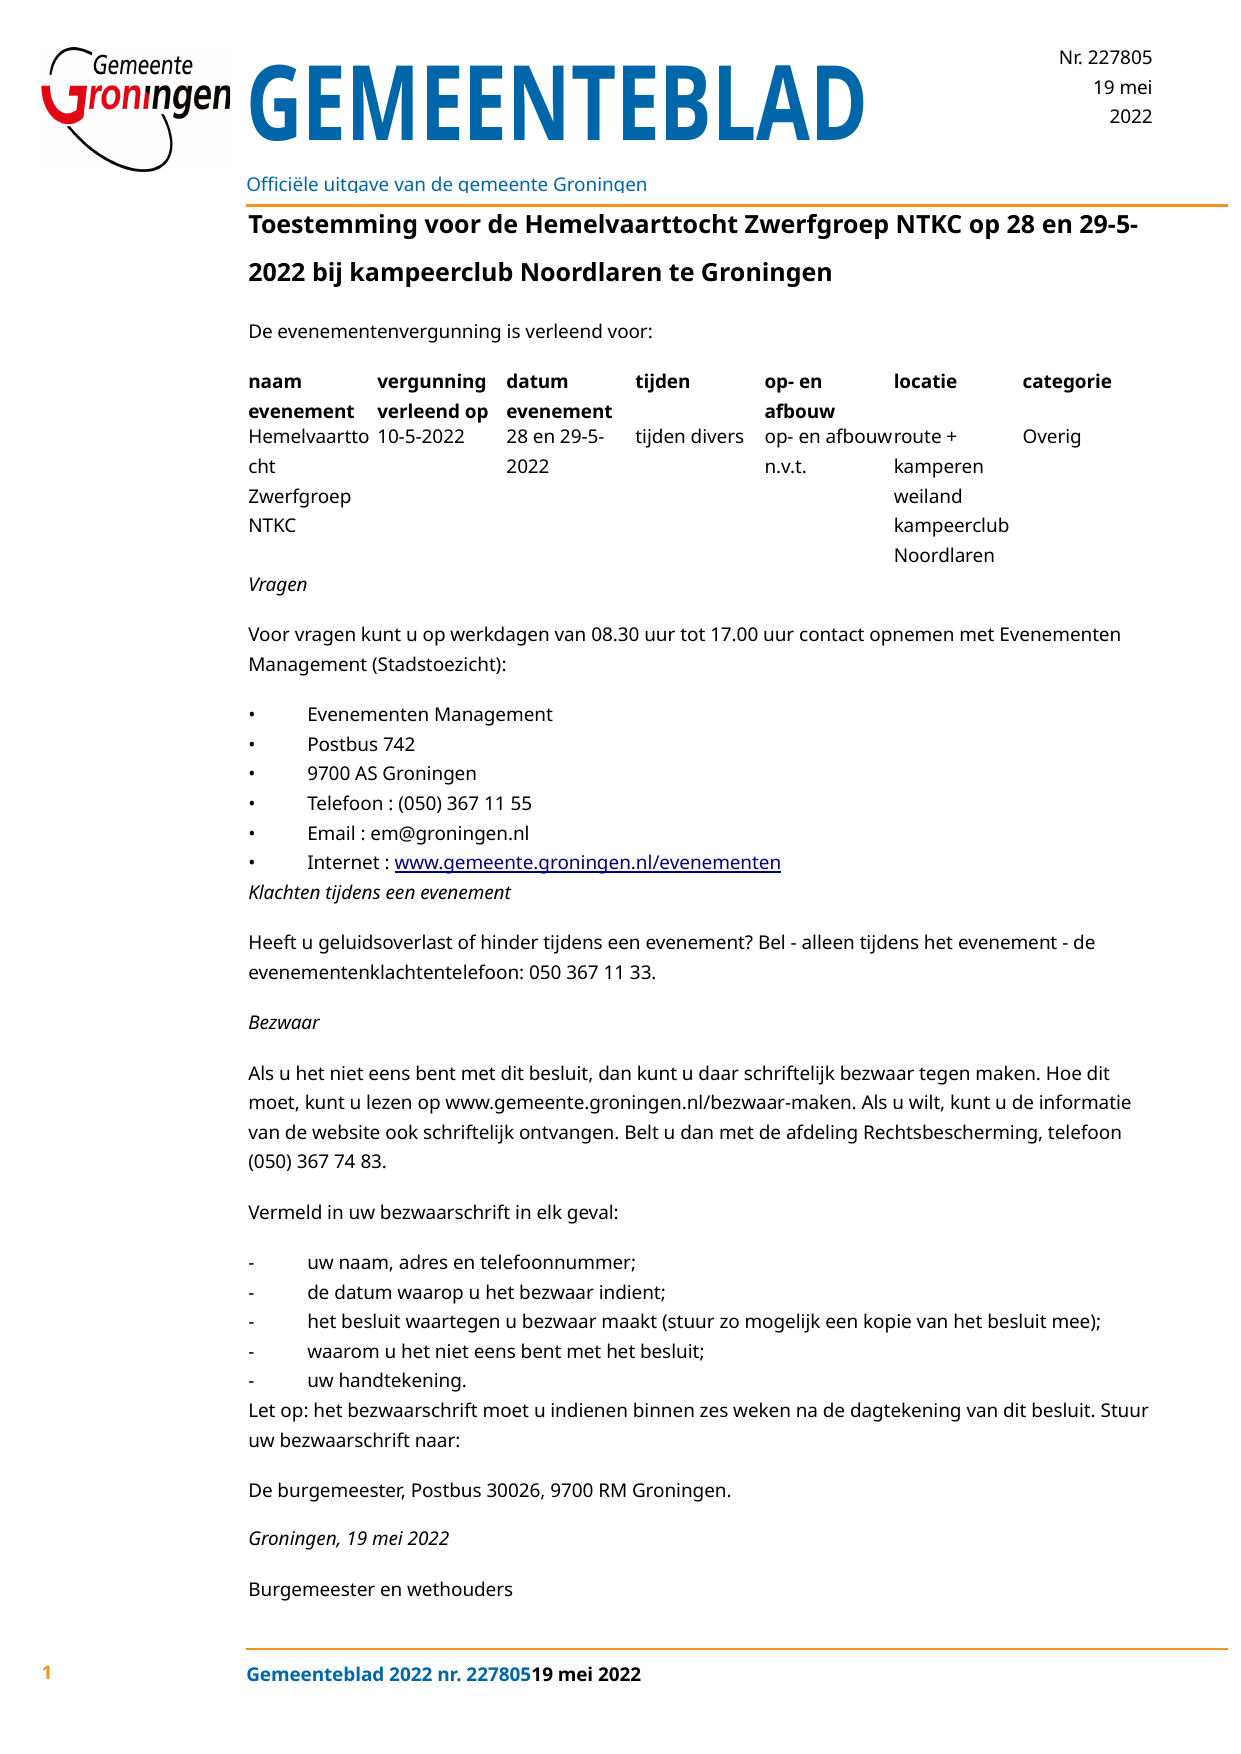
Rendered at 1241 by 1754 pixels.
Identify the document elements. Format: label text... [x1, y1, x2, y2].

table_header tijden [635, 369, 764, 424]
table_header categorie [1023, 369, 1152, 424]
text Toestemming voor de Hemelvaarttocht Zwerfgroep NTKC op 28 en 29-5-2022 bij kampeerclub Noordlaren te Groningen [248, 207, 1152, 288]
list waarom u het niet eens bent met het besluit; [248, 1338, 1152, 1364]
text De burgemeester, Postbus 30026, 9700 RM Groningen. [248, 1477, 1152, 1503]
table_cell Hemelvaarttocht Zwerfgroep NTKC [248, 424, 377, 568]
text Vragen [248, 571, 1152, 597]
table_header datum evenement [506, 369, 635, 424]
list 9700 AS Groningen [248, 761, 1152, 786]
text Als u het niet eens bent met dit besluit, dan kunt u daar schriftelijk bezwaar tegen maken. Hoe dit moet, kunt u lezen op www.gemeente.groningen.nl/bezwaar-maken. Als u wilt, kunt u de informatie van de website ook schriftelijk ontvangen. Belt u dan met de afdeling Rechtsbescherming, telefoon (050) 367 74 83. [248, 1060, 1152, 1174]
list Postbus 742 [248, 731, 1152, 757]
text De evenementenvergunning is verleend voor: [248, 318, 1152, 344]
text Klachten tijdens een evenement [248, 879, 1152, 905]
table_cell 28 en 29-5-2022 [506, 424, 635, 568]
table_header locatie [894, 369, 1022, 424]
text Voor vragen kunt u op werkdagen van 08.30 uur tot 17.00 uur contact opnemen met Evenementen Management (Stadstoezicht): [248, 621, 1152, 677]
text Heeft u geluidsoverlast of hinder tijdens een evenement? Bel - alleen tijdens het evenement - de evenementenklachtentelefoon: 050 367 11 33. [248, 929, 1152, 985]
text Let op: het bezwaarschrift moet u indienen binnen zes weken na de dagtekening van dit besluit. Stuur uw bezwaarschrift naar: [248, 1397, 1152, 1453]
text Vermeld in uw bezwaarschrift in elk geval: [248, 1199, 1152, 1225]
list Internet : www.gemeente.groningen.nl/evenementen [248, 849, 1152, 875]
list het besluit waartegen u bezwaar maakt (stuur zo mogelijk een kopie van het besluit mee); [248, 1308, 1152, 1334]
table_cell Overig [1023, 424, 1152, 568]
table_cell 10-5-2022 [377, 424, 506, 568]
table_header naam evenement [248, 369, 377, 424]
text Burgemeester en wethouders [248, 1577, 1152, 1602]
list Telefoon : (050) 367 11 55 [248, 790, 1152, 816]
text Bezwaar [248, 1009, 1152, 1035]
list uw naam, adres en telefoonnummer; [248, 1249, 1152, 1275]
list uw handtekening. [248, 1368, 1152, 1393]
list de datum waarop u het bezwaar indient; [248, 1279, 1152, 1305]
list Email : em@groningen.nl [248, 820, 1152, 846]
picture [41, 47, 231, 172]
table_cell op- en afbouw n.v.t. [764, 424, 893, 568]
table_header op- en afbouw [764, 369, 893, 424]
table_cell tijden divers [635, 424, 764, 568]
table_header vergunning verleend op [377, 369, 506, 424]
table_cell route + kamperen weiland kampeerclub Noordlaren [894, 424, 1022, 568]
text Groningen, 19 mei 2022 [248, 1525, 1152, 1551]
list Evenementen Management [248, 701, 1152, 727]
